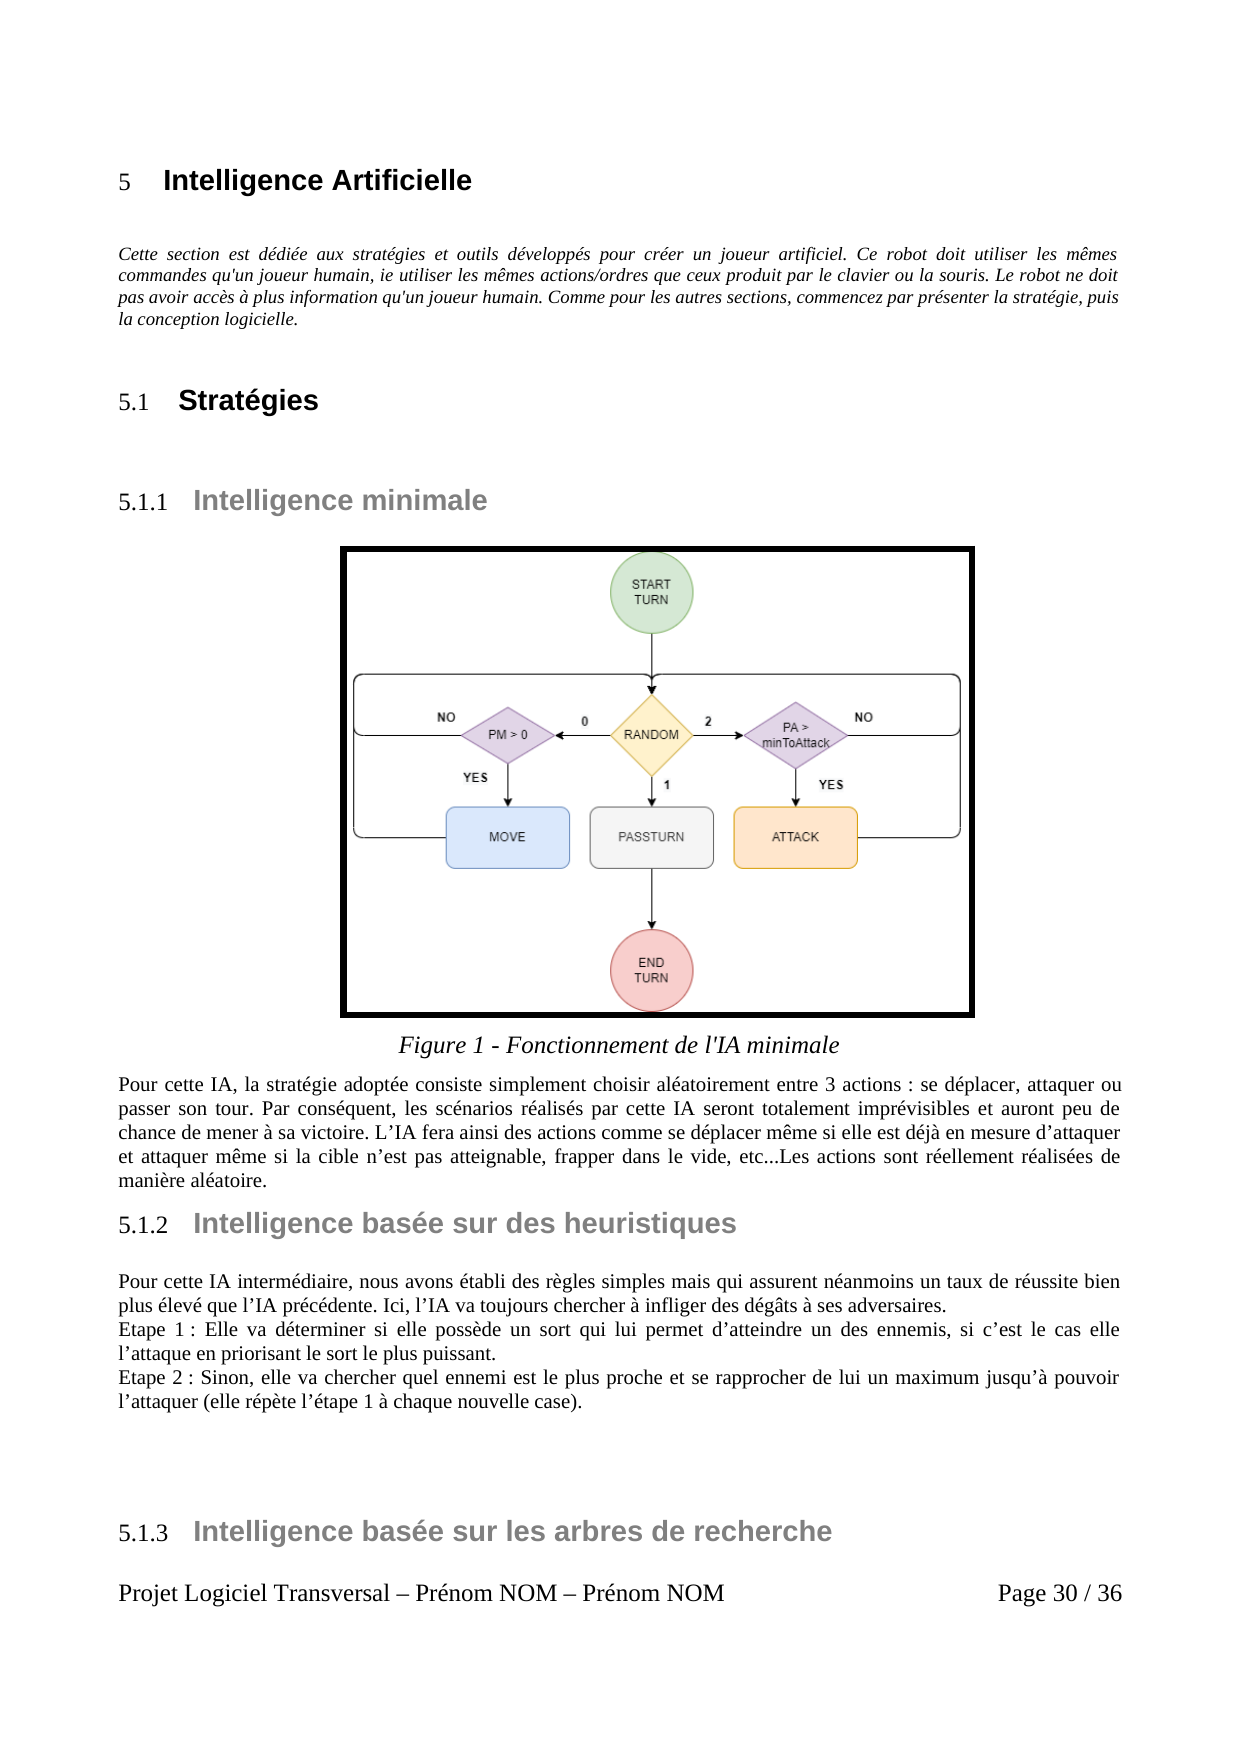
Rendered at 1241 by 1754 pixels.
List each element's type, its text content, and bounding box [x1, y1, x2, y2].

text Cette section est dédiée aux stratégies et outils développés pour créer un joueur artificiel. Ce robot doit utiliser les mêmes commandes qu'un joueur humain, ie utiliser les mêmes actions/ordres que ceux produit par le clavier ou la souris. Le robot ne doit pas avoir accès à plus information qu'un joueur humain. Comme pour les autres sections, commencez par présenter la stratégie, puis la conception logicielle. [118, 243, 1122, 329]
text Pour cette IA intermédiaire, nous avons établi des règles simples mais qui assurent néanmoins un taux de réussite bien plus élevé que l’IA précédente. Ici, l’IA va toujours chercher à infliger des dégâts à ses adversaires. [118, 1269, 1122, 1317]
list Intelligence minimale [118, 483, 1122, 517]
list Intelligence Artificielle [118, 163, 1122, 196]
list Intelligence basée sur des heuristiques [118, 1207, 1122, 1240]
list Intelligence basée sur les arbres de recherche [118, 1514, 1122, 1548]
text Etape 2 : Sinon, elle va chercher quel ennemi est le plus proche et se rapprocher de lui un maximum jusqu’à pouvoir l’attaquer (elle répète l’étape 1 à chaque nouvelle case). [118, 1365, 1122, 1413]
list Stratégies [118, 383, 1122, 416]
text Etape 1 : Elle va déterminer si elle possède un sort qui lui permet d’atteindre un des ennemis, si c’est le cas elle l’attaque en priorisant le sort le plus puissant. [118, 1317, 1122, 1365]
text Pour cette IA, la stratégie adoptée consiste simplement choisir aléatoirement entre 3 actions : se déplacer, attaquer ou passer son tour. Par conséquent, les scénarios réalisés par cette IA seront totalement imprévisibles et auront peu de chance de mener à sa victoire. L’IA fera ainsi des actions comme se déplacer même si elle est déjà en mesure d’attaquer et attaquer même si la cible n’est pas atteignable, frapper dans le vide, etc...Les actions sont réellement réalisées de manière aléatoire. [118, 1072, 1122, 1192]
text Figure 1 - Fonctionnement de l'IA minimale [118, 1030, 1122, 1059]
